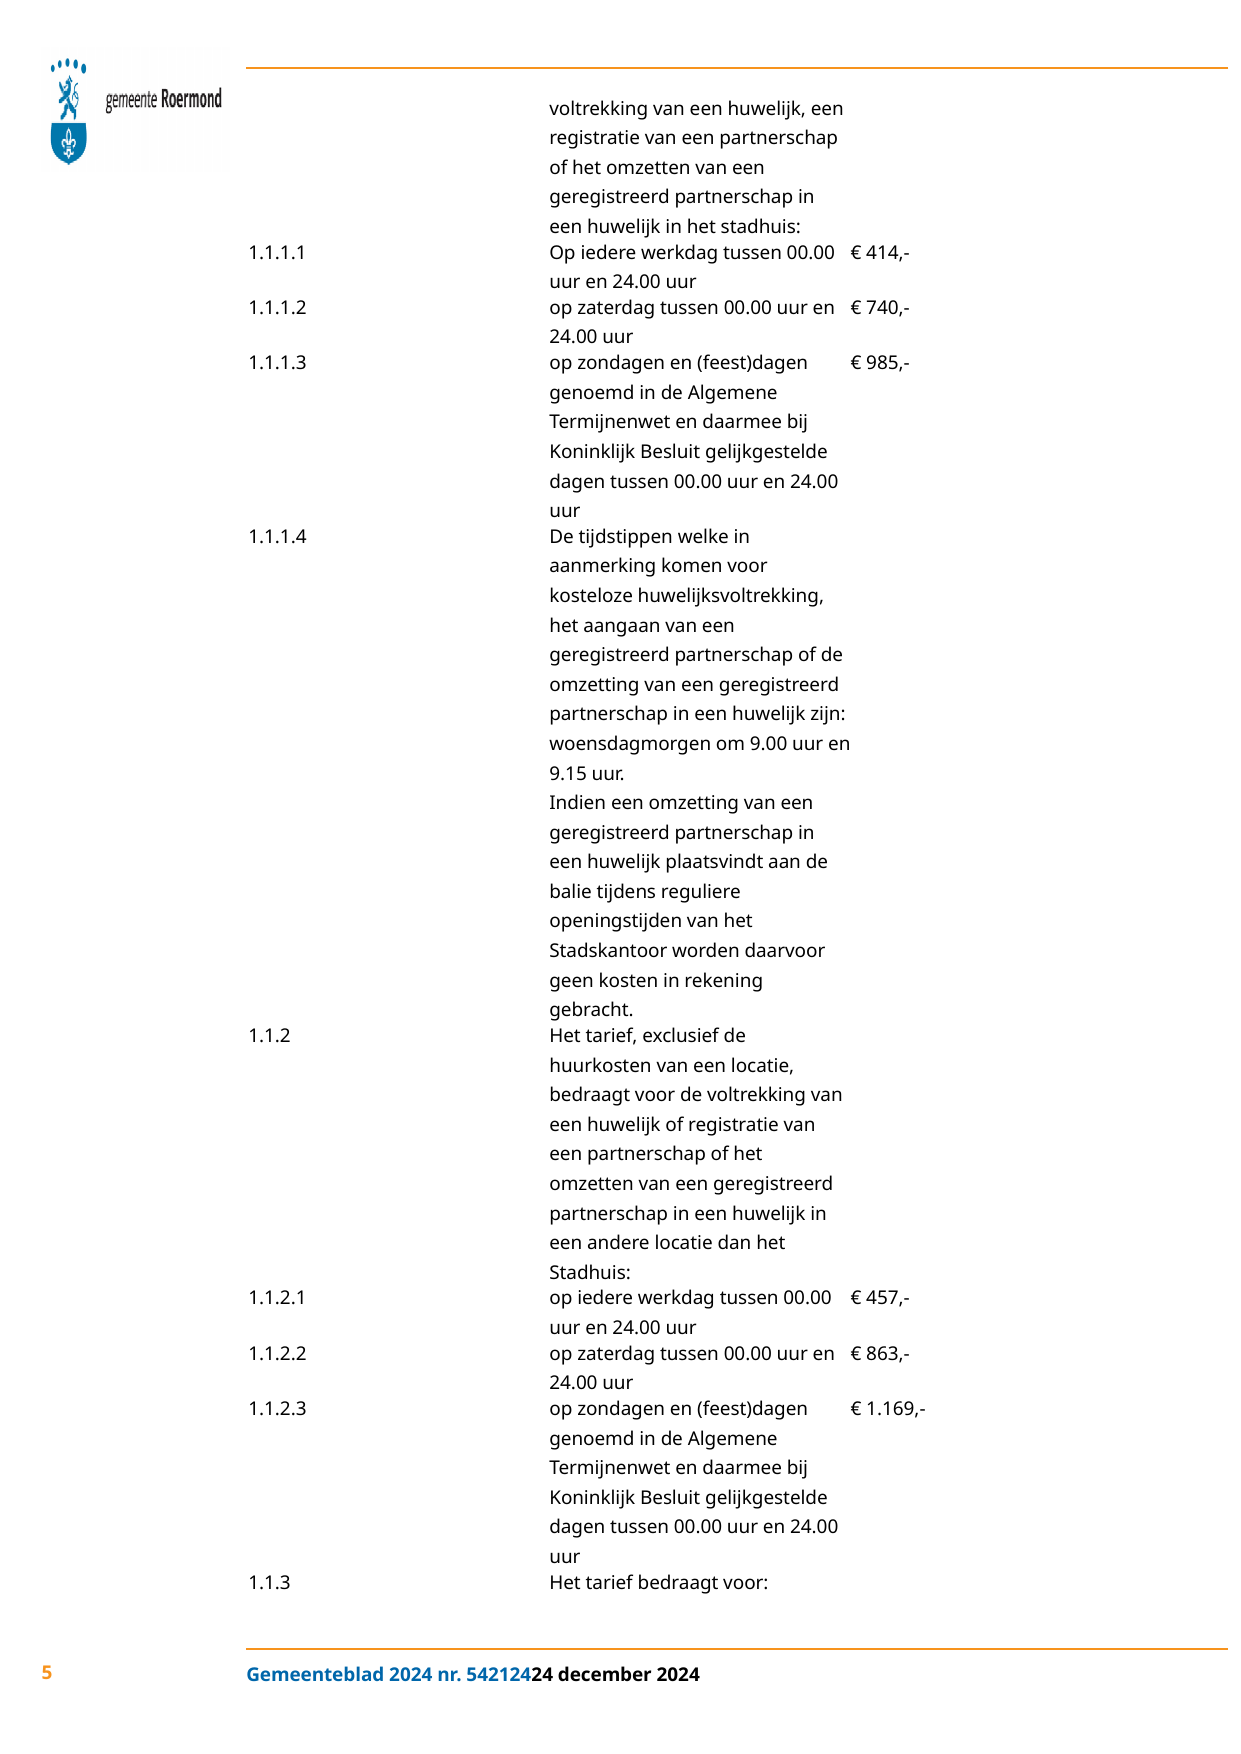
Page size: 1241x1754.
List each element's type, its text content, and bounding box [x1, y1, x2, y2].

table_cell [850, 523, 1152, 1022]
table_cell 1.1.1.1 [248, 239, 549, 294]
picture [41, 47, 231, 172]
table_cell 1.1.2.3 [248, 1395, 549, 1569]
table_cell € 985,- [850, 350, 1152, 523]
table_cell 1.1.2.2 [248, 1340, 549, 1395]
table_cell [850, 95, 1152, 239]
table_cell [850, 1569, 1152, 1594]
table_cell € 414,- [850, 239, 1152, 294]
table_cell 1.1.2 [248, 1022, 549, 1284]
table_cell voltrekking van een huwelijk, een registratie van een partnerschap of het omzetten van een geregistreerd partnerschap in een huwelijk in het stadhuis: [549, 95, 850, 239]
table_cell 1.1.2.1 [248, 1285, 549, 1340]
table_cell op zondagen en (feest)dagen genoemd in de Algemene Termijnenwet en daarmee bij Koninklijk Besluit gelijkgestelde dagen tussen 00.00 uur en 24.00 uur [549, 350, 850, 523]
table_cell op zaterdag tussen 00.00 uur en 24.00 uur [549, 294, 850, 349]
table_cell Het tarief, exclusief de huurkosten van een locatie, bedraagt voor de voltrekking van een huwelijk of registratie van een partnerschap of het omzetten van een geregistreerd partnerschap in een huwelijk in een andere locatie dan het Stadhuis: [549, 1022, 850, 1284]
table_cell € 457,- [850, 1285, 1152, 1340]
table_cell € 1.169,- [850, 1395, 1152, 1569]
table_cell [248, 95, 549, 239]
table_cell € 740,- [850, 294, 1152, 349]
table_cell € 863,- [850, 1340, 1152, 1395]
table_cell Op iedere werkdag tussen 00.00 uur en 24.00 uur [549, 239, 850, 294]
table_cell 1.1.3 [248, 1569, 549, 1594]
table_cell op zondagen en (feest)dagen genoemd in de Algemene Termijnenwet en daarmee bij Koninklijk Besluit gelijkgestelde dagen tussen 00.00 uur en 24.00 uur [549, 1395, 850, 1569]
table_cell 1.1.1.2 [248, 294, 549, 349]
table_cell 1.1.1.4 [248, 523, 549, 1022]
table_cell De tijdstippen welke in aanmerking komen voor kosteloze huwelijksvoltrekking, het aangaan van een geregistreerd partnerschap of de omzetting van een geregistreerd partnerschap in een huwelijk zijn: woensdagmorgen om 9.00 uur en 9.15 uur. Indien een omzetting van een geregistreerd partnerschap in een huwelijk plaatsvindt aan de balie tijdens reguliere openingstijden van het Stadskantoor worden daarvoor geen kosten in rekening gebracht. [549, 523, 850, 1022]
table_cell [850, 1022, 1152, 1284]
table_cell op zaterdag tussen 00.00 uur en 24.00 uur [549, 1340, 850, 1395]
table_cell op iedere werkdag tussen 00.00 uur en 24.00 uur [549, 1285, 850, 1340]
table_cell Het tarief bedraagt voor: [549, 1569, 850, 1594]
table_cell 1.1.1.3 [248, 350, 549, 523]
